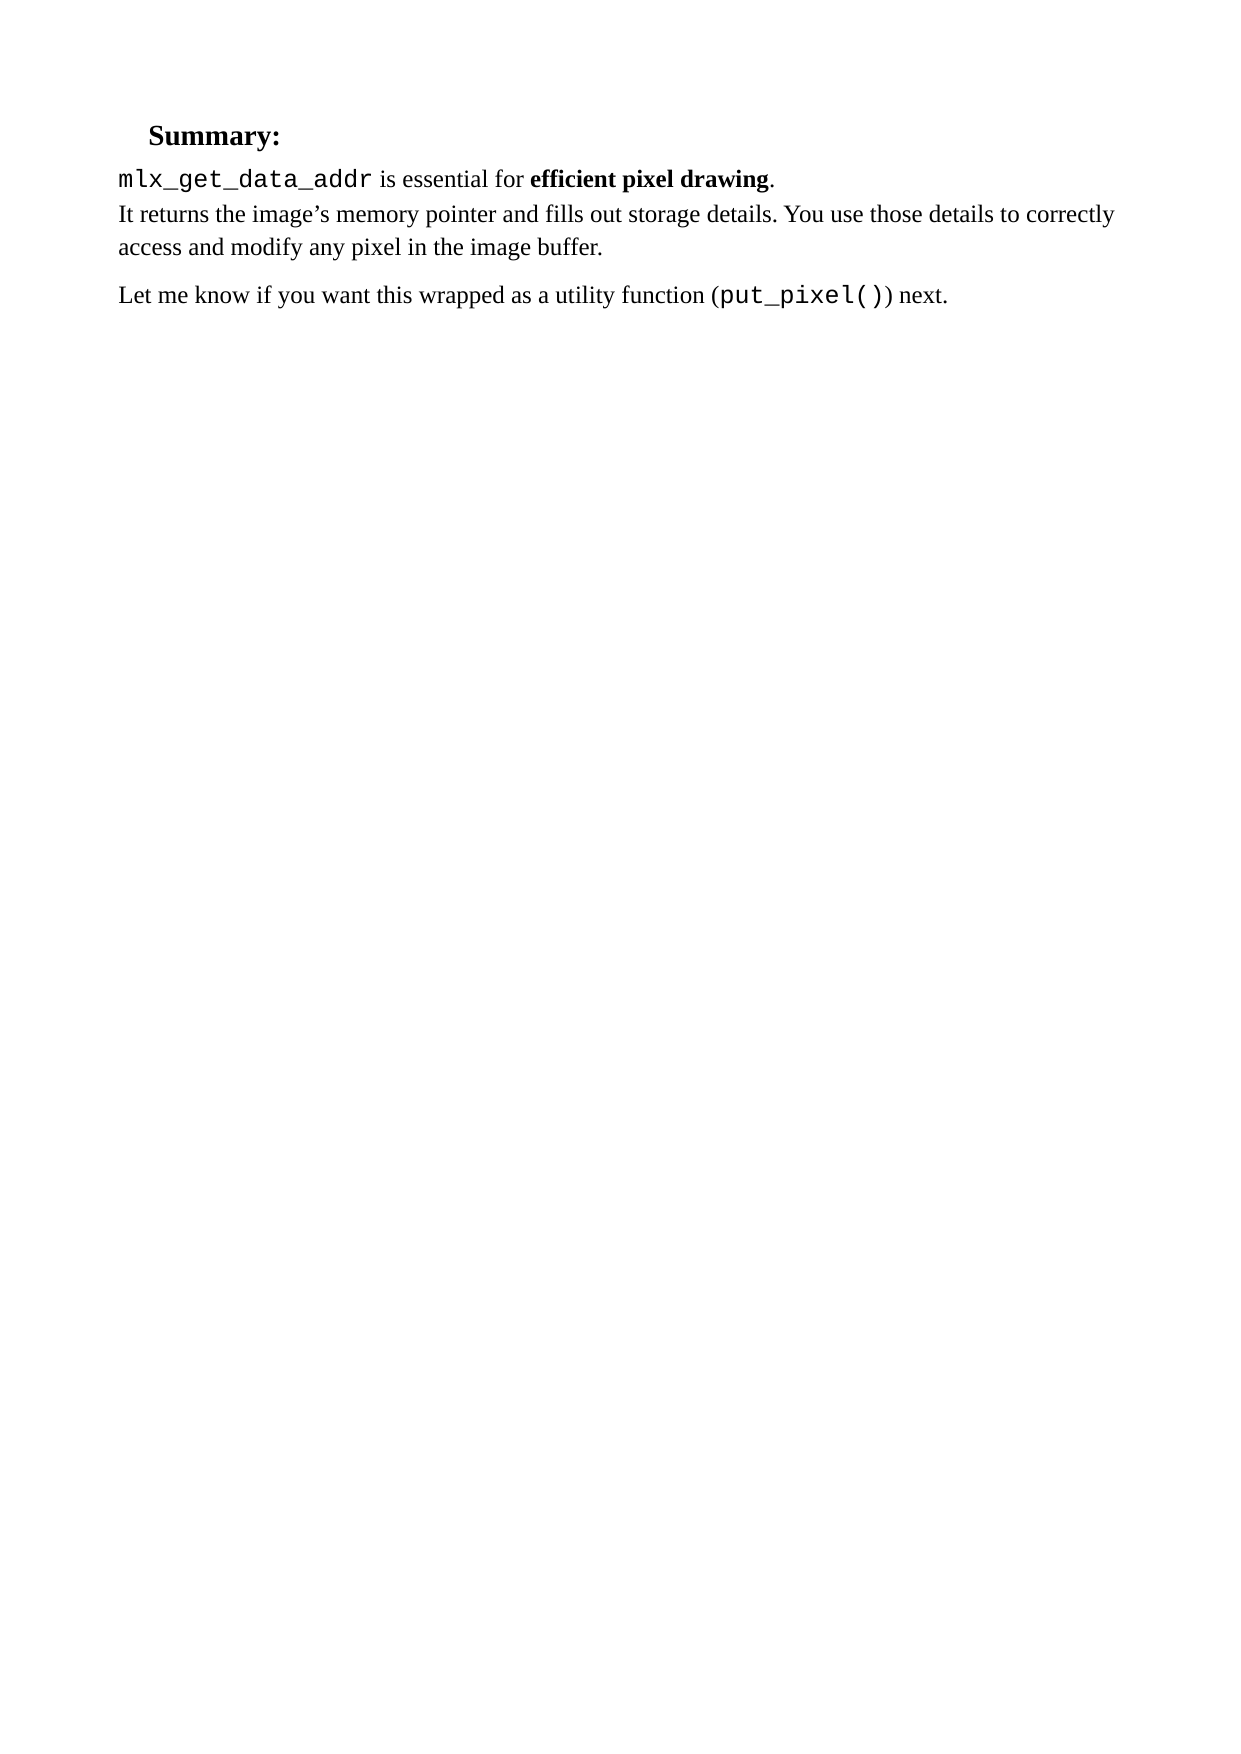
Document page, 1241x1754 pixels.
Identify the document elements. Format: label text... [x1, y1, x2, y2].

text Let me know if you want this wrapped as a utility function (put_pixel()) next. [118, 280, 1122, 311]
subtitle ✅ Summary: [118, 118, 1122, 152]
text mlx_get_data_addr is essential for efficient pixel drawing. It returns the image’s memory pointer and fills out storage details. You use those details to correctly access and modify any pixel in the image buffer. [118, 164, 1122, 261]
